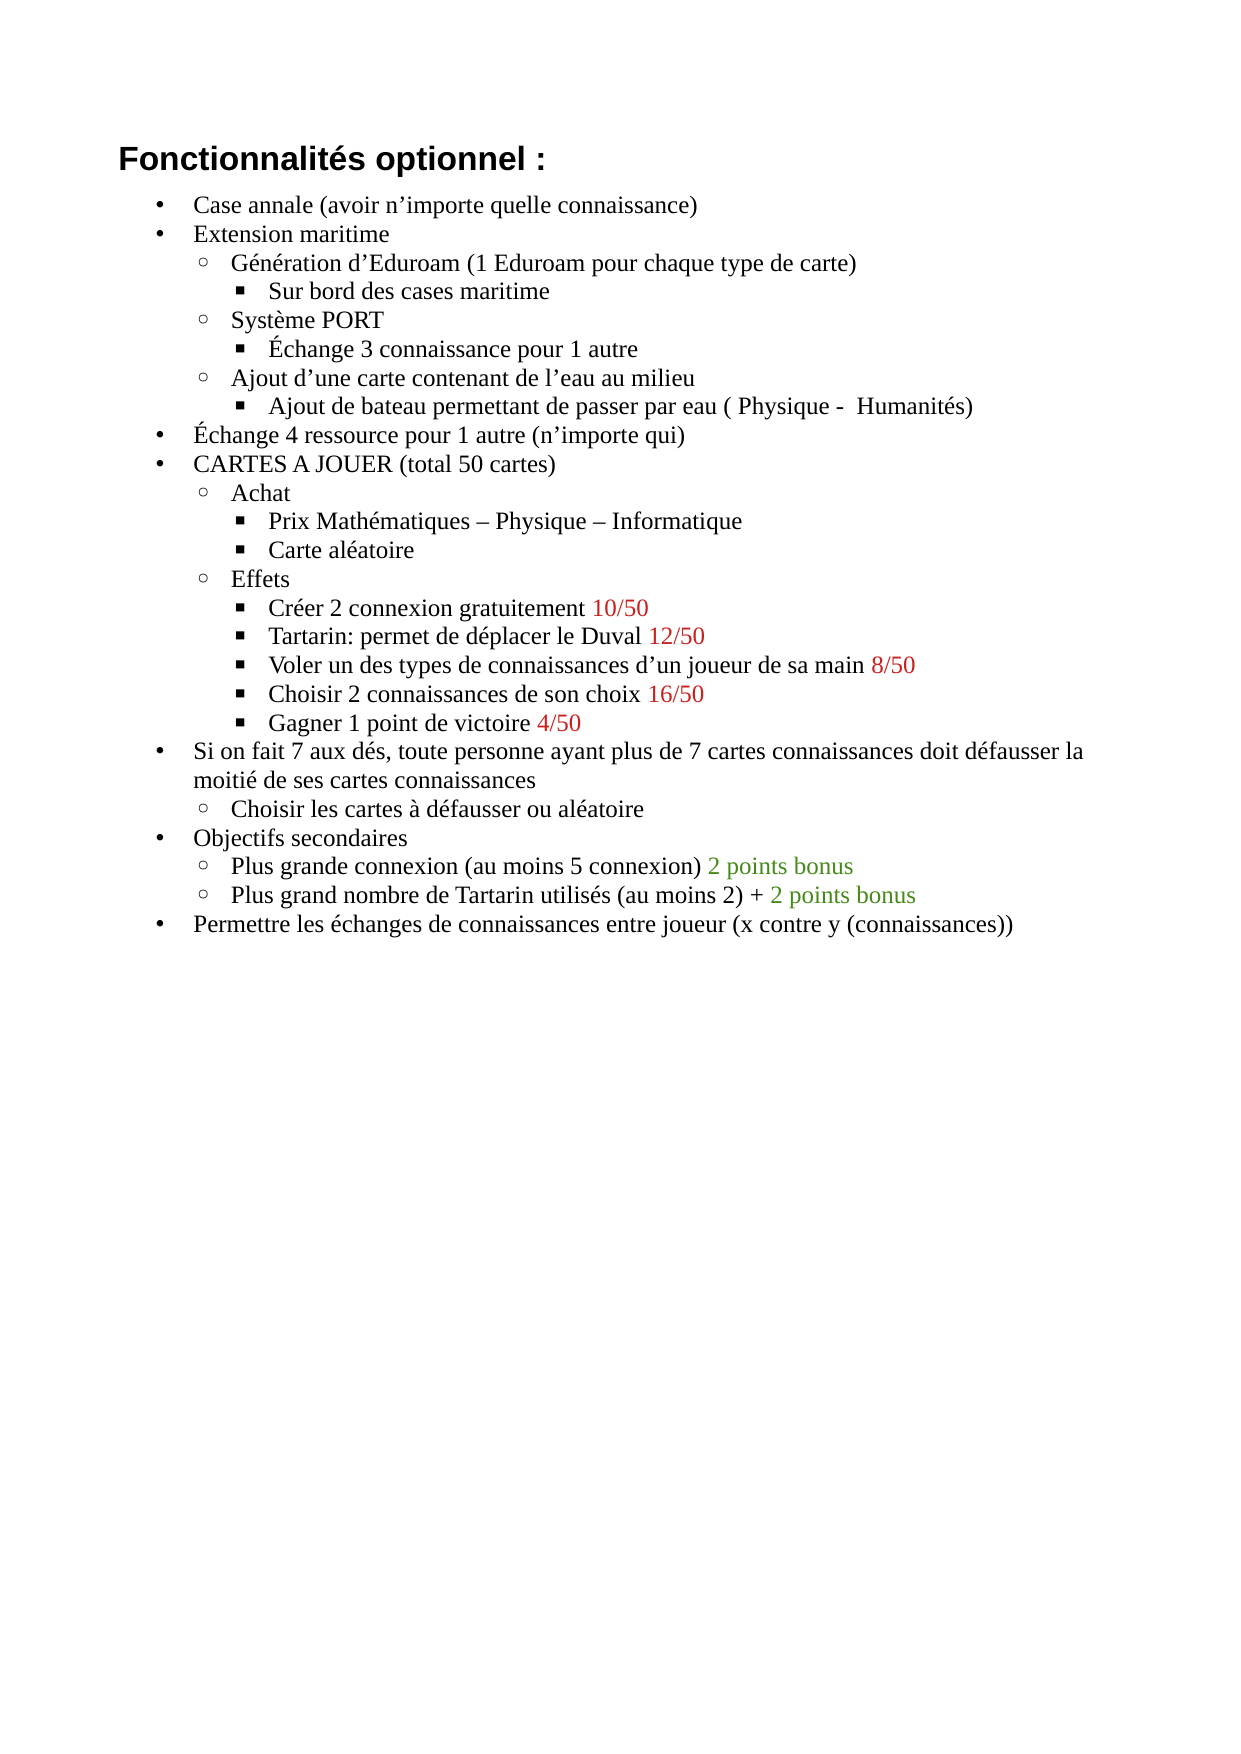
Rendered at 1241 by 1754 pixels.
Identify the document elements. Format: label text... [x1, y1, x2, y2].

list Prix Mathématiques – Physique – Informatique [231, 506, 1122, 535]
list Extension maritime [156, 219, 1122, 248]
list Choisir les cartes à défausser ou aléatoire [193, 794, 1122, 823]
list Carte aléatoire [231, 535, 1122, 564]
list Si on fait 7 aux dés, toute personne ayant plus de 7 cartes connaissances doit défausser la moitié de ses cartes connaissances [156, 736, 1122, 794]
list Achat [193, 478, 1122, 506]
list Plus grand nombre de Tartarin utilisés (au moins 2) + 2 points bonus [193, 880, 1122, 909]
list Sur bord des cases maritime [231, 276, 1122, 305]
subtitle Fonctionnalités optionnel : [118, 139, 1122, 178]
list Choisir 2 connaissances de son choix 16/50 [231, 679, 1122, 708]
list Gagner 1 point de victoire 4/50 [231, 708, 1122, 736]
list Ajout de bateau permettant de passer par eau ( Physique - Humanités) [231, 391, 1122, 420]
list Échange 3 connaissance pour 1 autre [231, 334, 1122, 363]
list Génération d’Eduroam (1 Eduroam pour chaque type de carte) [193, 248, 1122, 276]
list Échange 4 ressource pour 1 autre (n’importe qui) [156, 420, 1122, 449]
list Tartarin: permet de déplacer le Duval 12/50 [231, 621, 1122, 650]
list Objectifs secondaires [156, 823, 1122, 851]
list Case annale (avoir n’importe quelle connaissance) [156, 190, 1122, 219]
list Permettre les échanges de connaissances entre joueur (x contre y (connaissances)) [156, 909, 1122, 938]
list Voler un des types de connaissances d’un joueur de sa main 8/50 [231, 650, 1122, 679]
list Effets [193, 564, 1122, 593]
list CARTES A JOUER (total 50 cartes) [156, 449, 1122, 478]
list Ajout d’une carte contenant de l’eau au milieu [193, 363, 1122, 391]
list Plus grande connexion (au moins 5 connexion) 2 points bonus [193, 851, 1122, 880]
list Créer 2 connexion gratuitement 10/50 [231, 593, 1122, 621]
list Système PORT [193, 305, 1122, 334]
